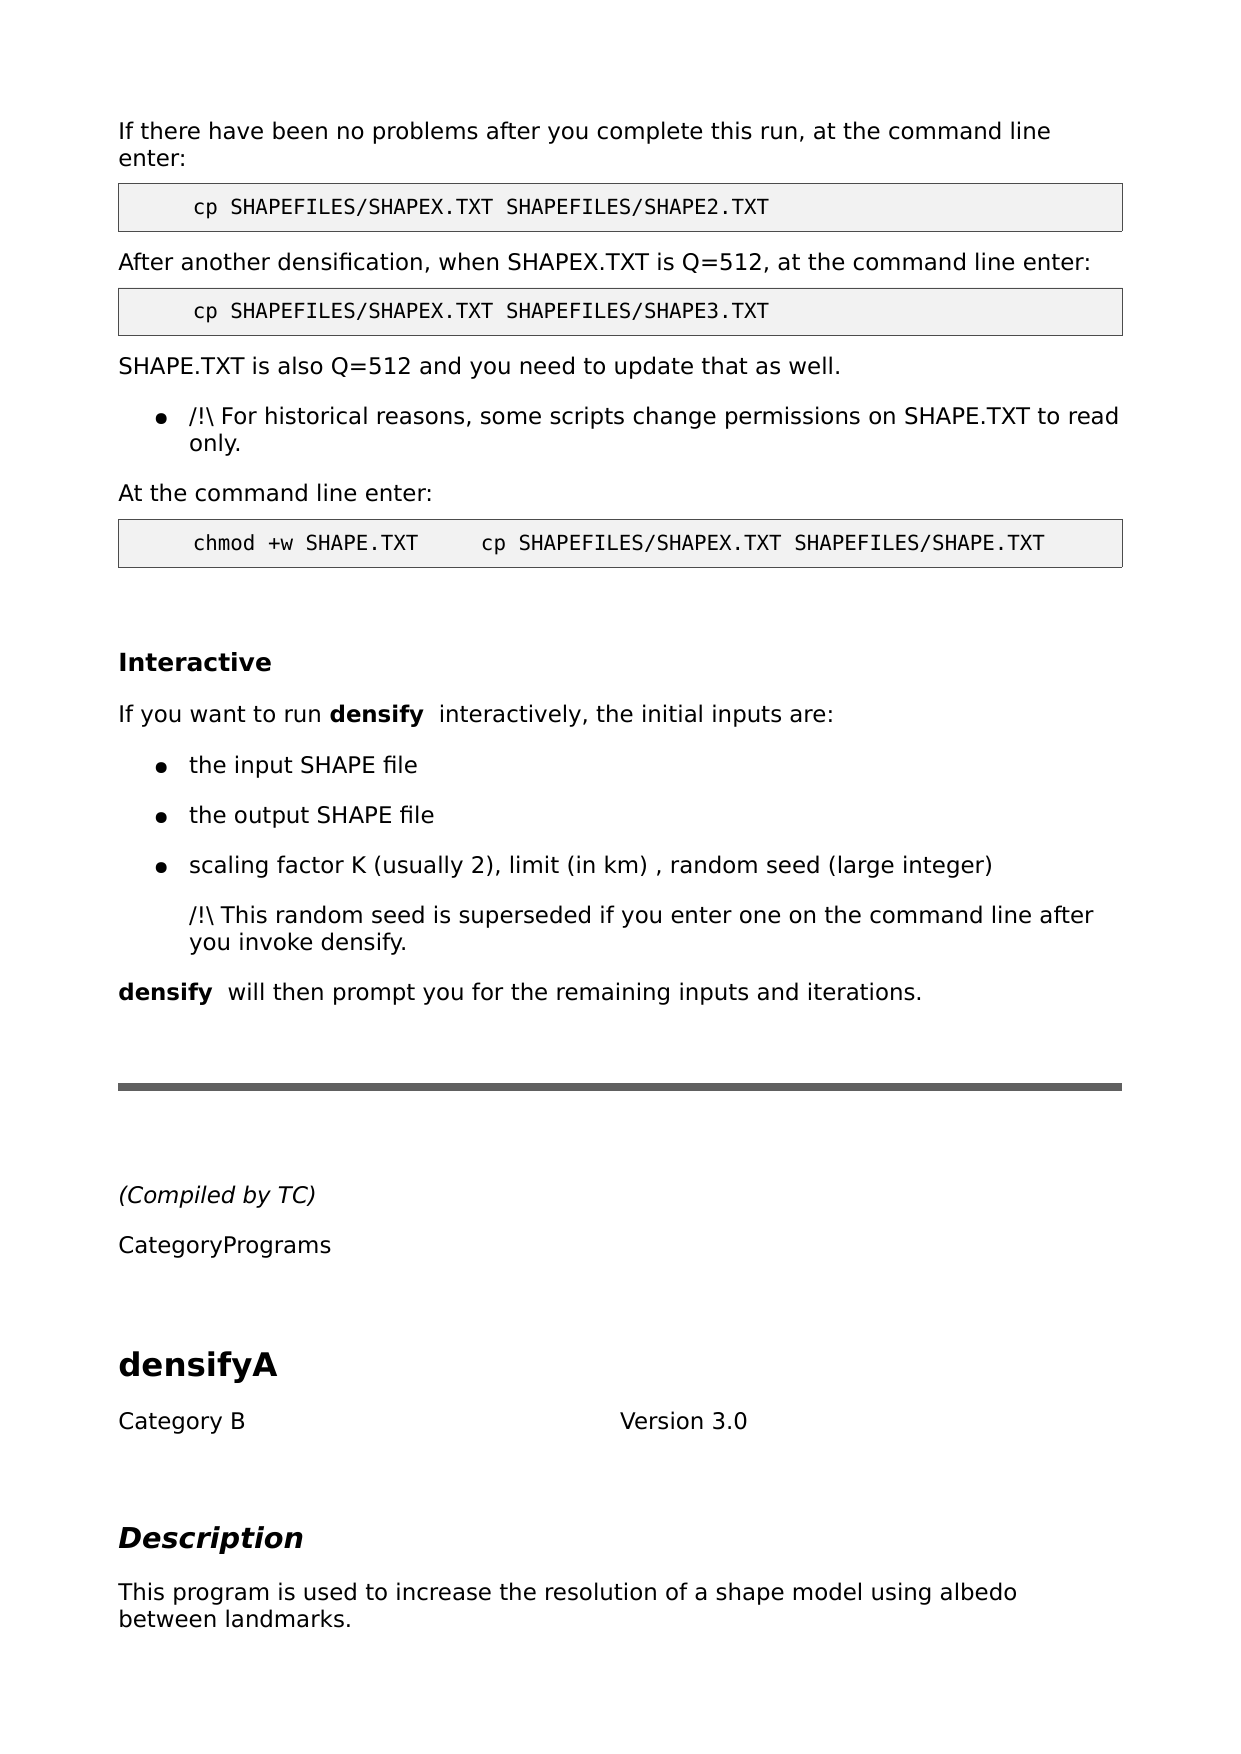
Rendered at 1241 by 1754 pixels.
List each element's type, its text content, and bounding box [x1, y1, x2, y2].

text This program is used to increase the resolution of a shape model using albedo between landmarks. [118, 1579, 1122, 1633]
list /!\ This random seed is superseded if you enter one on the command line after you invoke densify. [153, 902, 1122, 956]
list /!\ For historical reasons, some scripts change permissions on SHAPE.TXT to read only. [153, 403, 1122, 457]
text If there have been no problems after you complete this run, at the command line enter: [118, 118, 1122, 171]
subtitle Description [118, 1522, 1122, 1555]
text SHAPE.TXT is also Q=512 and you need to update that as well. [118, 353, 1122, 380]
subtitle Interactive [118, 648, 1122, 677]
text densify will then prompt you for the remaining inputs and iterations. [118, 979, 1122, 1006]
text cp SHAPEFILES/SHAPEX.TXT SHAPEFILES/SHAPE2.TXT [119, 184, 1122, 231]
text CategoryPrograms [118, 1232, 1122, 1259]
list scaling factor K (usually 2), limit (in km) , random seed (large integer) [153, 852, 1122, 879]
list the input SHAPE file [153, 752, 1122, 778]
text If you want to run densify interactively, the initial inputs are: [118, 702, 1122, 728]
text cp SHAPEFILES/SHAPEX.TXT SHAPEFILES/SHAPE3.TXT [119, 289, 1122, 335]
table_header Category B [118, 1396, 620, 1447]
list the output SHAPE file [153, 802, 1122, 829]
text After another densification, when SHAPEX.TXT is Q=512, at the command line enter: [118, 249, 1122, 276]
text (Compiled by TC) [118, 1182, 1122, 1209]
table_header Version 3.0 [620, 1396, 1122, 1447]
subtitle densifyA [118, 1346, 1122, 1384]
text At the command line enter: [118, 480, 1122, 507]
text chmod +w SHAPE.TXT cp SHAPEFILES/SHAPEX.TXT SHAPEFILES/SHAPE.TXT [119, 520, 1122, 567]
